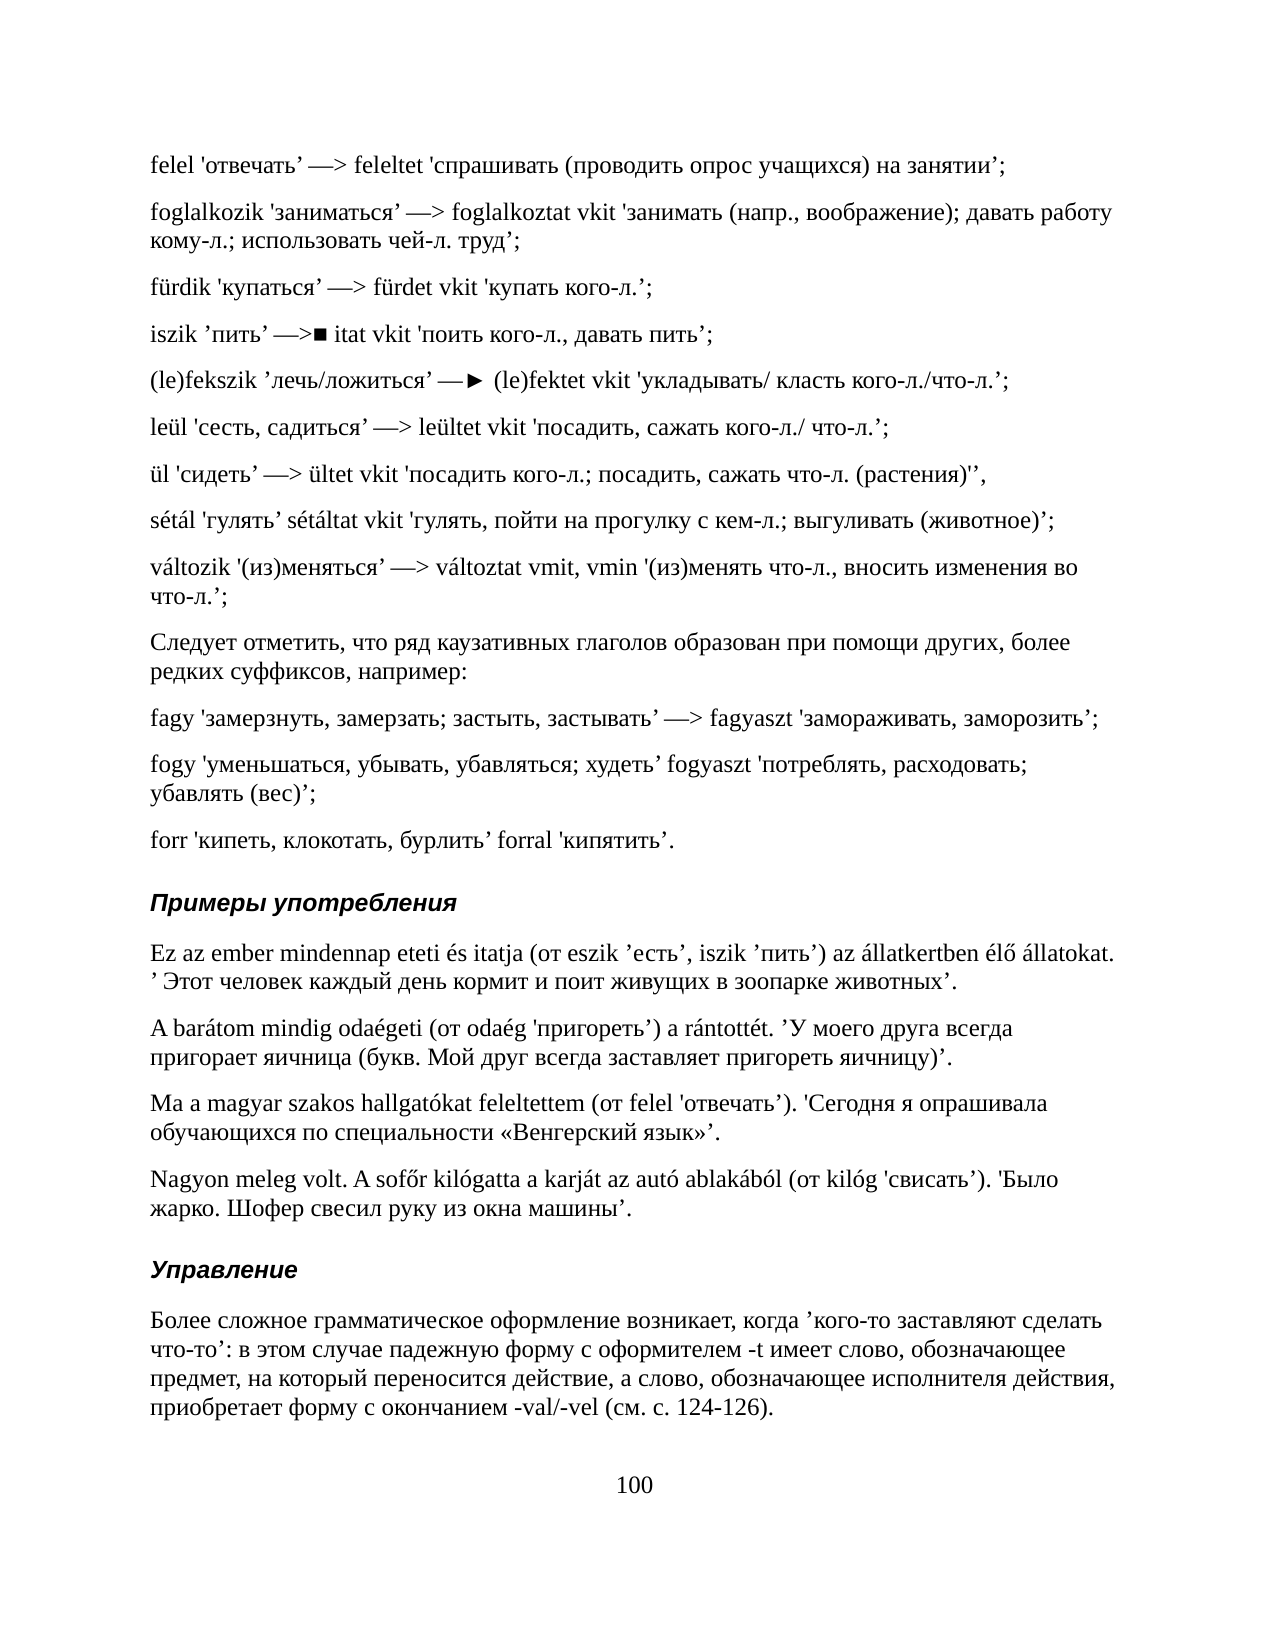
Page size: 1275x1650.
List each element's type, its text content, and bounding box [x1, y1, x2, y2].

text Следует отметить, что ряд каузативных глаголов образован при помощи других, более редких суффиксов, например: [150, 627, 1125, 685]
text változik '(из)меняться’ —> változtat vmit, vmin '(из)менять что-л., вносить изменения во что-л.’; [150, 552, 1125, 609]
text Более сложное грамматическое оформление возникает, когда ’кого-то заставляют сделать что-то’: в этом случае падежную форму с оформителем -t имеет слово, обозначающее предмет, на который переносится действие, а слово, обозначающее исполнителя действия, приобретает форму с окончанием -val/-vel (см. с. 124-126). [150, 1305, 1125, 1420]
text Ma a magyar szakos hallgatókat feleltettem (от felel 'отвечать’). 'Сегодня я опрашивала обучающихся по специальности «Венгерский язык»’. [150, 1088, 1125, 1146]
subtitle Управление [150, 1255, 1125, 1284]
text fogy 'уменьшаться, убывать, убавляться; худеть’ fogyaszt 'потреблять, расходовать; убавлять (вес)’; [150, 749, 1125, 807]
text sétál 'гулять’ sétáltat vkit 'гулять, пойти на прогулку с кем-л.; выгуливать (животное)’; [150, 505, 1125, 534]
text iszik ’пить’ —>■ itat vkit 'поить кого-л., давать пить’; [150, 319, 1125, 347]
text leül 'сесть, садиться’ —> leültet vkit 'посадить, сажать кого-л./ что-л.’; [150, 412, 1125, 441]
text Nagyon meleg volt. A sofőr kilógatta a karját az autó ablakából (от kilóg 'свисать’). 'Было жарко. Шофер свесил руку из окна машины’. [150, 1164, 1125, 1221]
subtitle Примеры употребления [150, 888, 1125, 916]
text (le)fekszik ’лечь/ложиться’ —► (le)fektet vkit 'укладывать/ класть кого-л./что-л.’; [150, 365, 1125, 394]
text fagy 'замерзнуть, замерзать; застыть, застывать’ —> fagyaszt 'замораживать, заморозить’; [150, 703, 1125, 732]
text foglalkozik 'заниматься’ —> foglalkoztat vkit 'занимать (напр., воображение); давать работу кому-л.; использовать чей-л. труд’; [150, 197, 1125, 254]
text A barátom mindig odaégeti (от odaég 'пригореть’) a rántottét. ’У моего друга всегда пригорает яичница (букв. Мой друг всегда заставляет пригореть яичницу)’. [150, 1013, 1125, 1071]
text Ez az ember mindennap eteti és itatja (от eszik ’есть’, iszik ’пить’) az állatkertben élő állatokat. ’ Этот человек каждый день кормит и поит живущих в зоопарке животных’. [150, 938, 1125, 995]
text felel 'отвечать’ —> feleltet 'спрашивать (проводить опрос учащихся) на занятии’; [150, 150, 1125, 179]
text ül 'сидеть’ —> ültet vkit 'посадить кого-л.; посадить, сажать что-л. (растения)'’, [150, 459, 1125, 487]
text fürdik 'купаться’ —> fürdet vkit 'купать кого-л.’; [150, 272, 1125, 301]
text forr 'кипеть, клокотать, бурлить’ forral 'кипятить’. [150, 825, 1125, 854]
